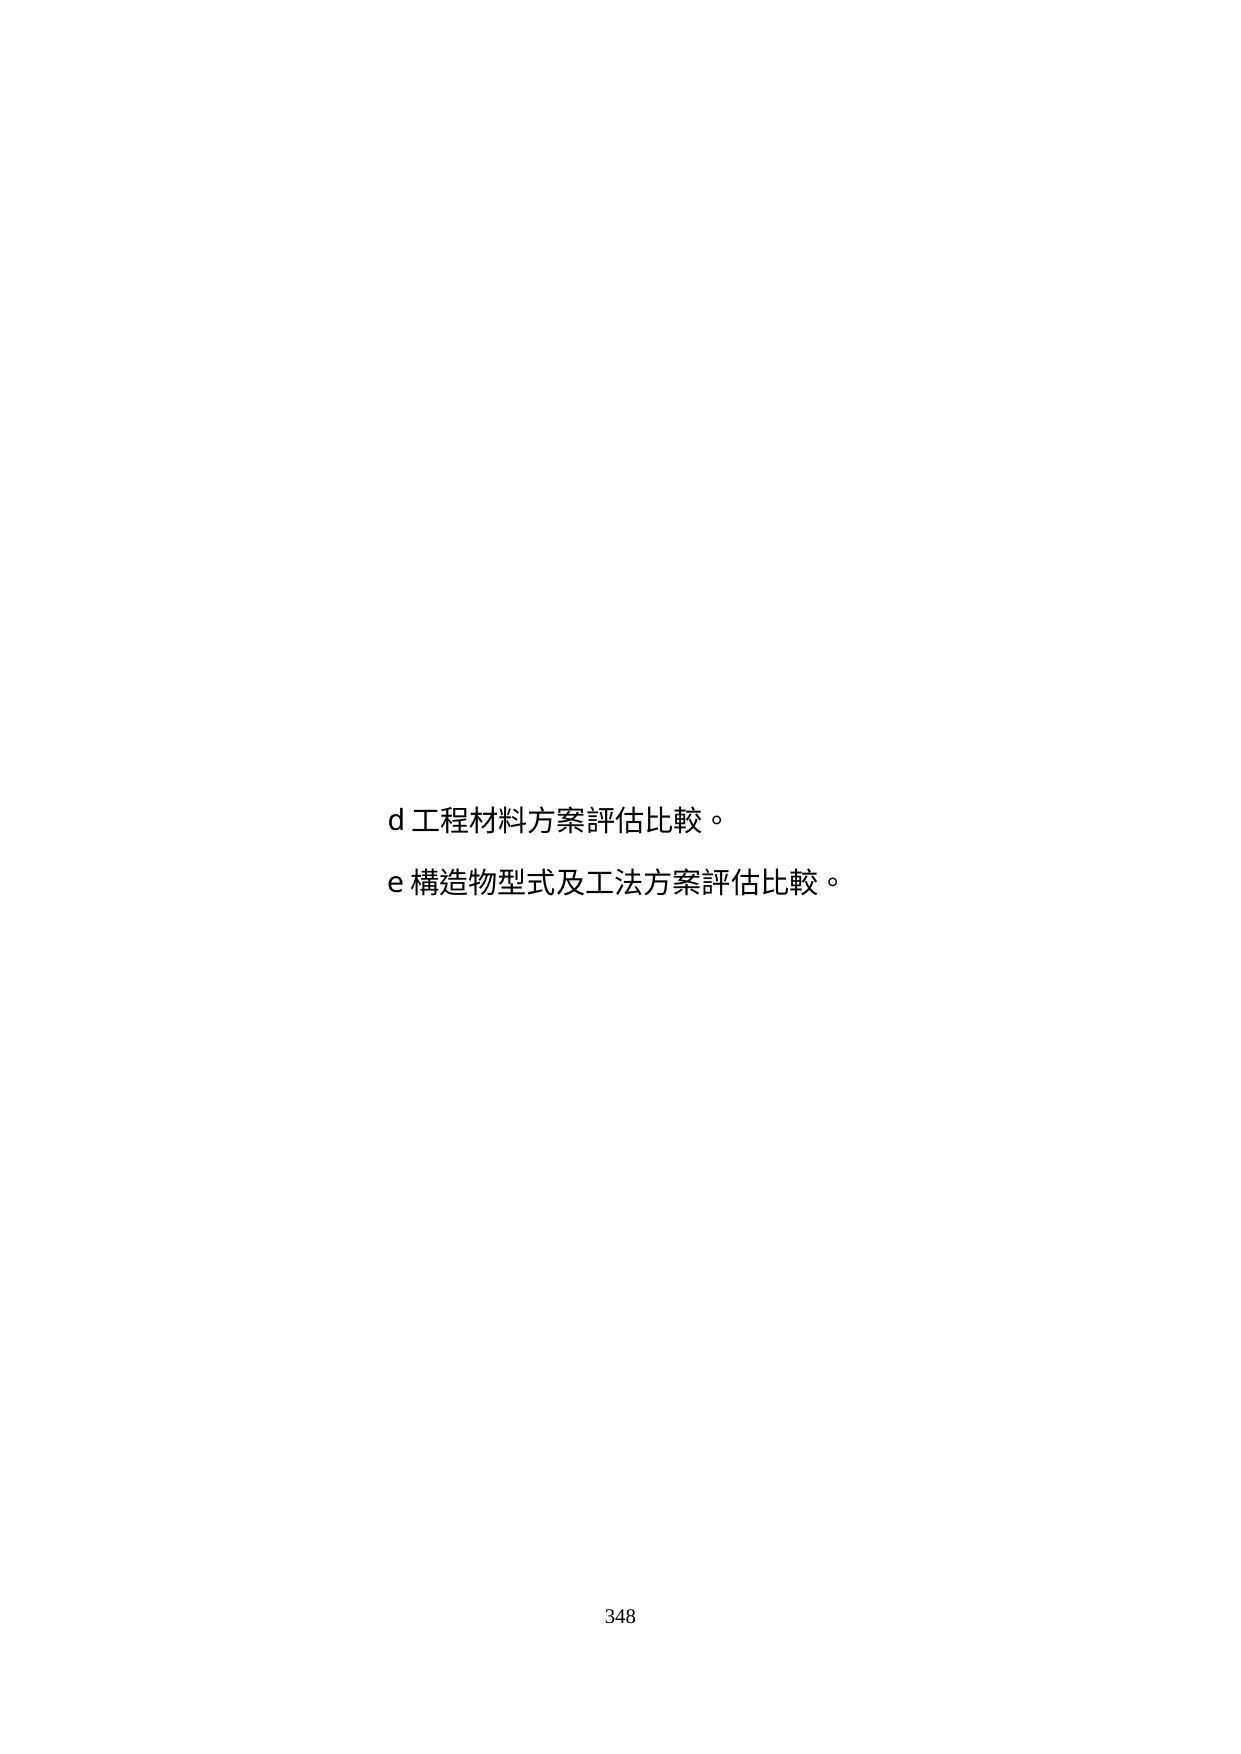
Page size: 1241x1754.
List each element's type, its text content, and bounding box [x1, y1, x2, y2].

text d工程材料方案評估比較。 [387, 777, 1053, 839]
text e構造物型式及工法方案評估比較。 [357, 839, 1053, 902]
